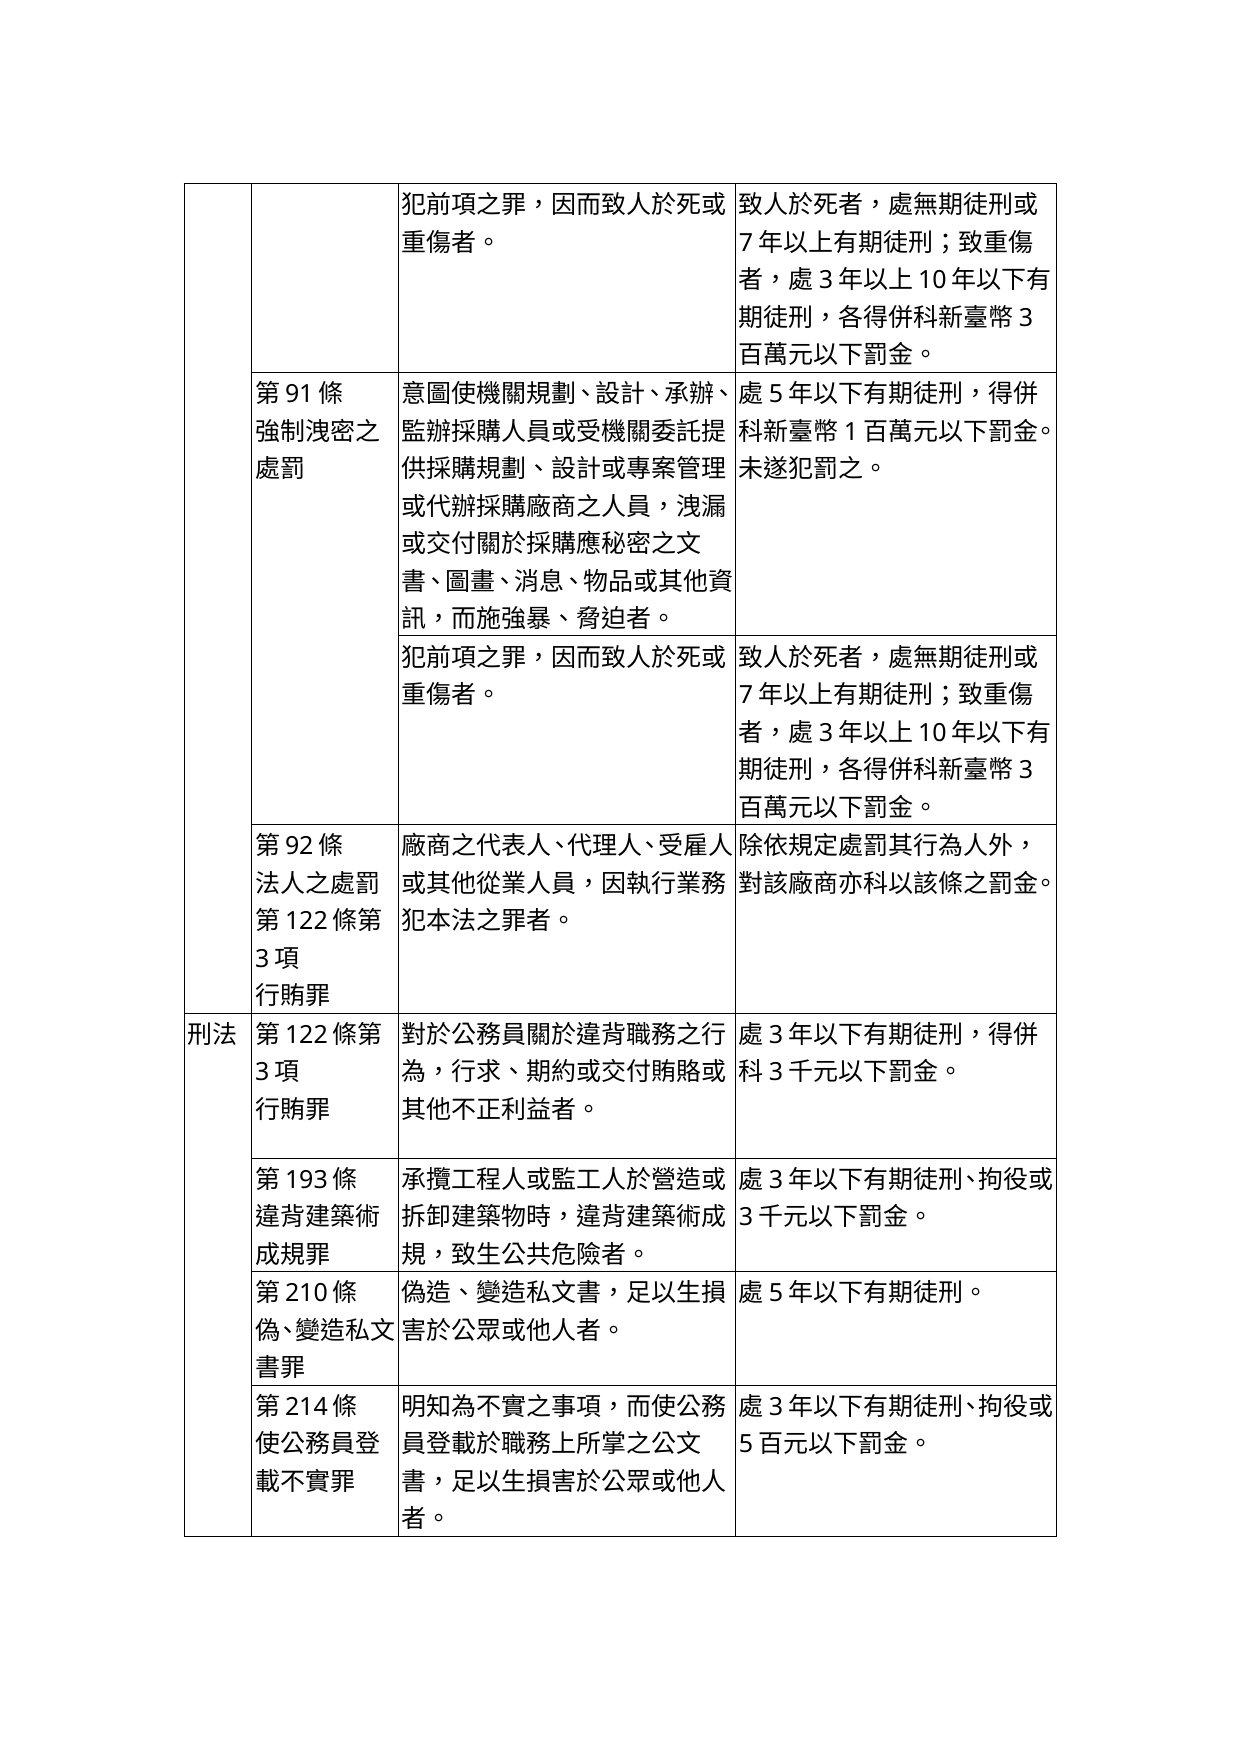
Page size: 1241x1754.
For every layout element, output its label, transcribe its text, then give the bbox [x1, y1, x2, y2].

table_cell 承攬工程人或監工人於營造或拆卸建築物時，違背建築術成規，致生公共危險者。 [399, 1159, 735, 1271]
table_cell 處5年以下有期徒刑。 [736, 1272, 1056, 1384]
table_cell [185, 184, 251, 1012]
table_cell 致人於死者，處無期徒刑或7年以上有期徒刑；致重傷者，處3年以上10年以下有期徒刑，各得併科新臺幣3百萬元以下罰金。 [736, 636, 1056, 824]
table_cell 第193條 違背建築術成規罪 [252, 1159, 398, 1271]
table_cell 意圖使機關規劃、設計、承辦、監辦採購人員或受機關委託提供採購規劃、設計或專案管理或代辦採購廠商之人員，洩漏或交付關於採購應秘密之文書、圖畫、消息、物品或其他資訊，而施強暴、脅迫者。 [399, 373, 735, 635]
table_cell 第92條 法人之處罰 第122條第3項 行賄罪 [252, 825, 398, 1012]
table_cell 第210條 偽、變造私文書罪 [252, 1272, 398, 1384]
table_cell 處3年以下有期徒刑，得併科3千元以下罰金。 [736, 1014, 1056, 1157]
table_cell 刑法 [185, 1014, 251, 1536]
table_cell [252, 184, 398, 372]
table_cell 犯前項之罪，因而致人於死或重傷者。 [399, 184, 735, 372]
table_cell 致人於死者，處無期徒刑或7年以上有期徒刑；致重傷者，處3年以上10年以下有期徒刑，各得併科新臺幣3百萬元以下罰金。 [736, 184, 1056, 372]
table_cell 第91條 強制洩密之處罰 [252, 373, 398, 824]
table_cell 第122條第3項 行賄罪 [252, 1014, 398, 1157]
table_cell 廠商之代表人、代理人、受雇人或其他從業人員，因執行業務犯本法之罪者。 [399, 825, 735, 1012]
table_cell 第214條 使公務員登載不實罪 [252, 1386, 398, 1536]
table_cell 除依規定處罰其行為人外，對該廠商亦科以該條之罰金。 [736, 825, 1056, 1012]
table_cell 明知為不實之事項，而使公務員登載於職務上所掌之公文書，足以生損害於公眾或他人者。 [399, 1386, 735, 1536]
table_cell 處3年以下有期徒刑、拘役或5百元以下罰金。 [736, 1386, 1056, 1536]
table_cell 偽造、變造私文書，足以生損害於公眾或他人者。 [399, 1272, 735, 1384]
table_cell 犯前項之罪，因而致人於死或重傷者。 [399, 636, 735, 824]
table_cell 處3年以下有期徒刑、拘役或3千元以下罰金。 [736, 1159, 1056, 1271]
table_cell 處5年以下有期徒刑，得併科新臺幣1百萬元以下罰金。未遂犯罰之。 [736, 373, 1056, 635]
table_cell 對於公務員關於違背職務之行為，行求、期約或交付賄賂或其他不正利益者。 [399, 1014, 735, 1157]
